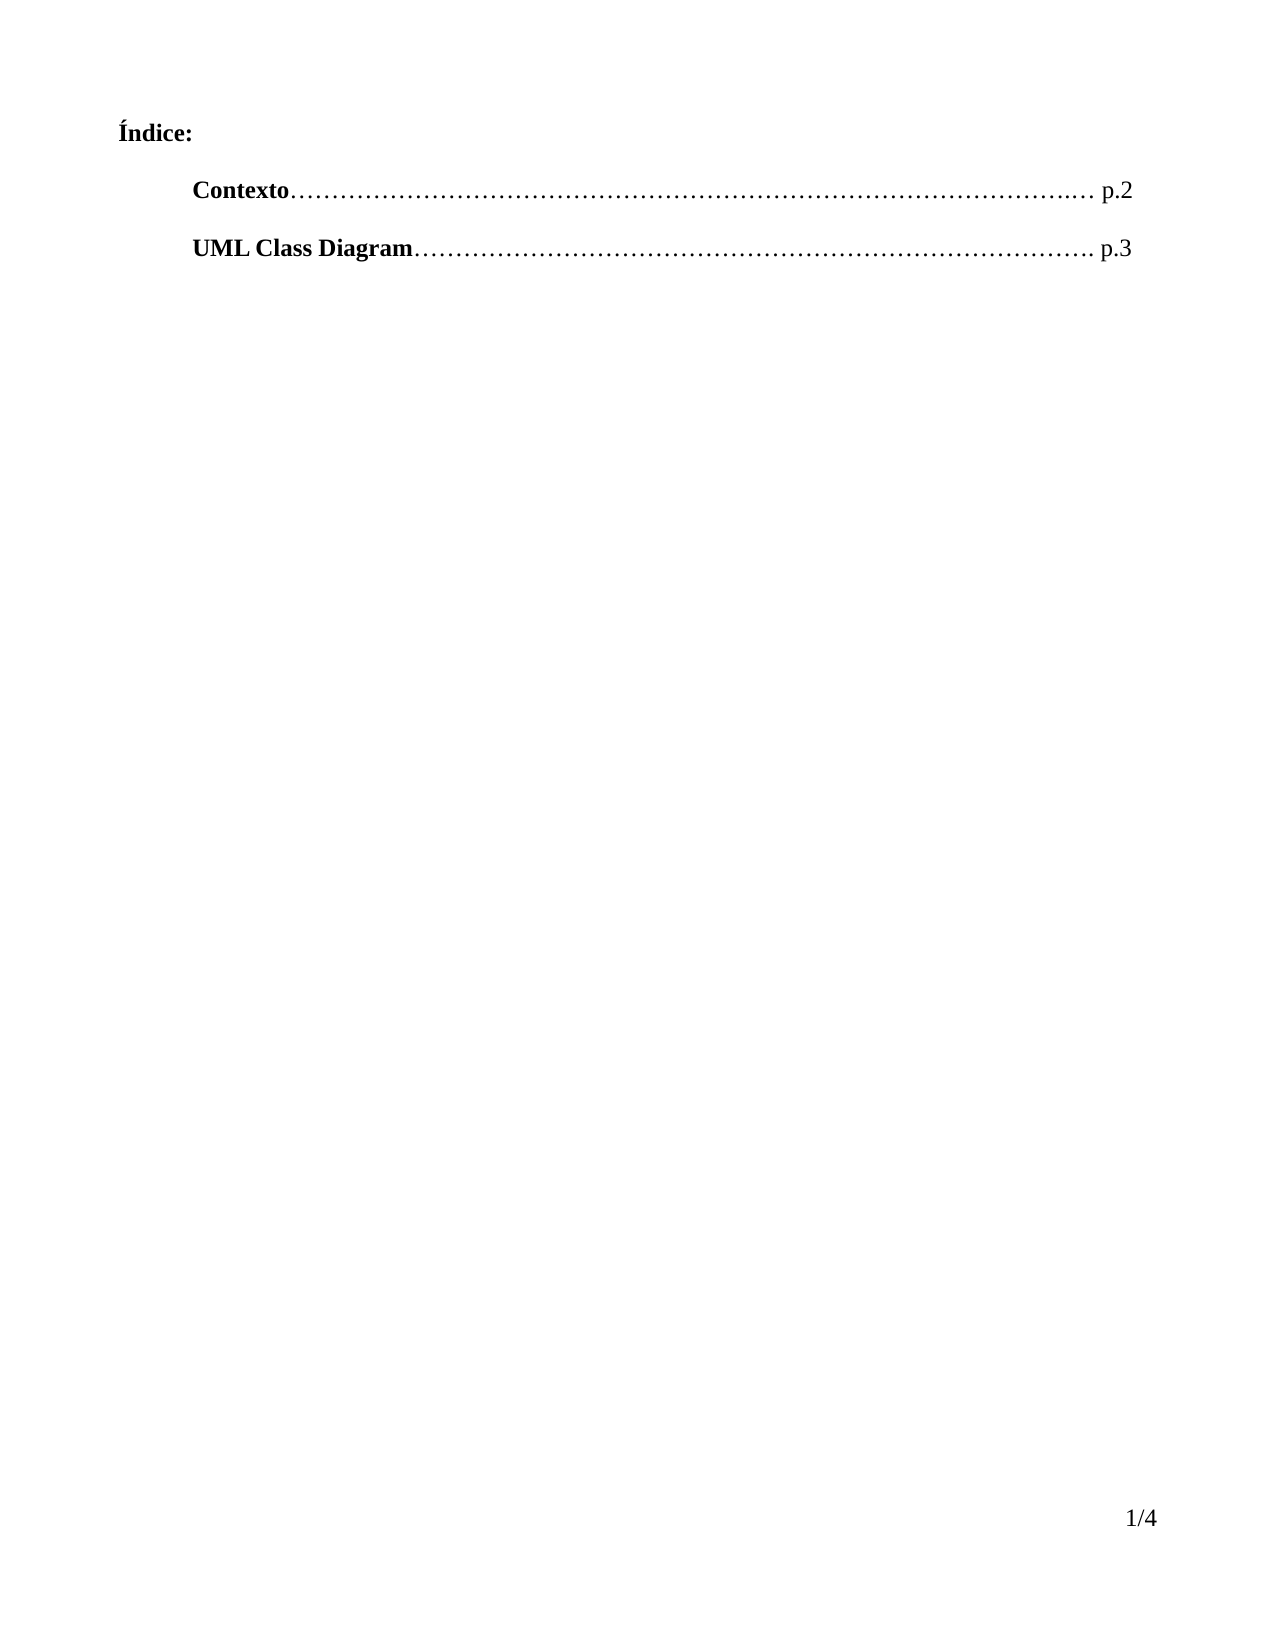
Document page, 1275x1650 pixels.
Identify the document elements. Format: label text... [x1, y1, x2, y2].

text UML Class Diagram………………………………………………………………………. p.3 [118, 233, 1157, 262]
text Índice: [118, 118, 1157, 147]
text Contexto………………………………………………………………………………….… p.2 [118, 176, 1157, 204]
